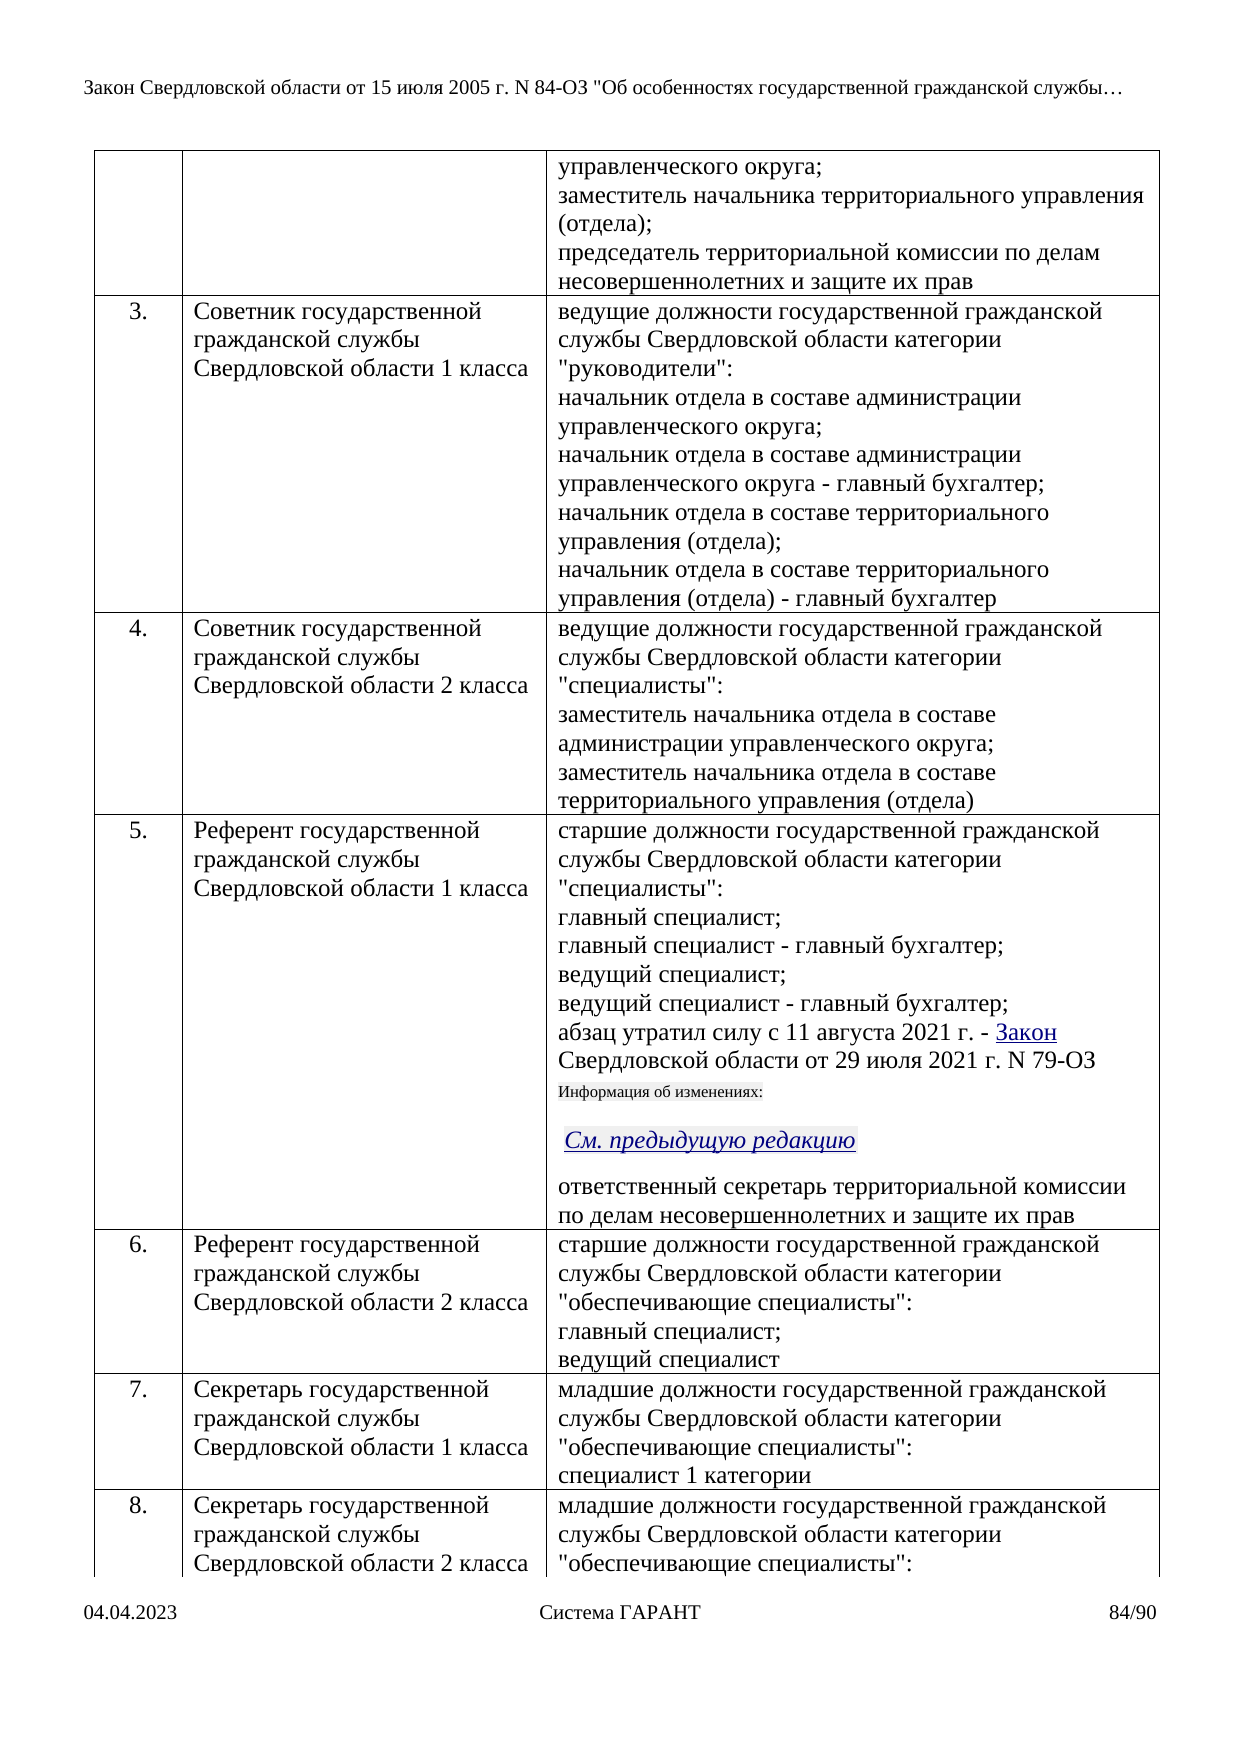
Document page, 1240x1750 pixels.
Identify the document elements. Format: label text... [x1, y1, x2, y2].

table_cell 3. [95, 296, 182, 612]
table_cell младшие должности государственной гражданской службы Свердловской области категории "обеспечивающие специалисты": специалист 1 категории [547, 1374, 1159, 1489]
table_cell Советник государственной гражданской службы Свердловской области 2 класса [183, 613, 546, 814]
table_cell [183, 151, 546, 295]
table_cell Референт государственной гражданской службы Свердловской области 2 класса [183, 1230, 546, 1373]
table_cell старшие должности государственной гражданской службы Свердловской области категории "обеспечивающие специалисты": главный специалист; ведущий специалист [547, 1230, 1159, 1373]
table_cell 8. [95, 1490, 182, 1577]
table_cell 6. [95, 1230, 182, 1373]
table_cell Секретарь государственной гражданской службы Свердловской области 1 класса [183, 1374, 546, 1489]
table_cell 7. [95, 1374, 182, 1489]
table_cell 5. [95, 815, 182, 1228]
table_cell управленческого округа; заместитель начальника территориального управления (отдела); председатель территориальной комиссии по делам несовершеннолетних и защите их прав [547, 151, 1159, 295]
table_cell ведущие должности государственной гражданской службы Свердловской области категории "специалисты": заместитель начальника отдела в составе администрации управленческого округа; заместитель начальника отдела в составе территориального управления (отдела) [547, 613, 1159, 814]
table_cell 4. [95, 613, 182, 814]
table_cell старшие должности государственной гражданской службы Свердловской области категории "специалисты": главный специалист; главный специалист - главный бухгалтер; ведущий специалист; ведущий специалист - главный бухгалтер; абзац утратил силу с 11 августа 2021 г. - Закон Свердловской области от 29 июля 2021 г. N 79-ОЗ Информация об изменениях: См. предыдущую редакцию ответственный секретарь территориальной комиссии по делам несовершеннолетних и защите их прав [547, 815, 1159, 1228]
table_cell младшие должности государственной гражданской службы Свердловской области категории "обеспечивающие специалисты": [547, 1490, 1159, 1577]
table_cell Секретарь государственной гражданской службы Свердловской области 2 класса [183, 1490, 546, 1577]
table_cell ведущие должности государственной гражданской службы Свердловской области категории "руководители": начальник отдела в составе администрации управленческого округа; начальник отдела в составе администрации управленческого округа - главный бухгалтер; начальник отдела в составе территориального управления (отдела); начальник отдела в составе территориального управления (отдела) - главный бухгалтер [547, 296, 1159, 612]
table_cell Референт государственной гражданской службы Свердловской области 1 класса [183, 815, 546, 1228]
table_cell Советник государственной гражданской службы Свердловской области 1 класса [183, 296, 546, 612]
table_cell [95, 151, 182, 295]
